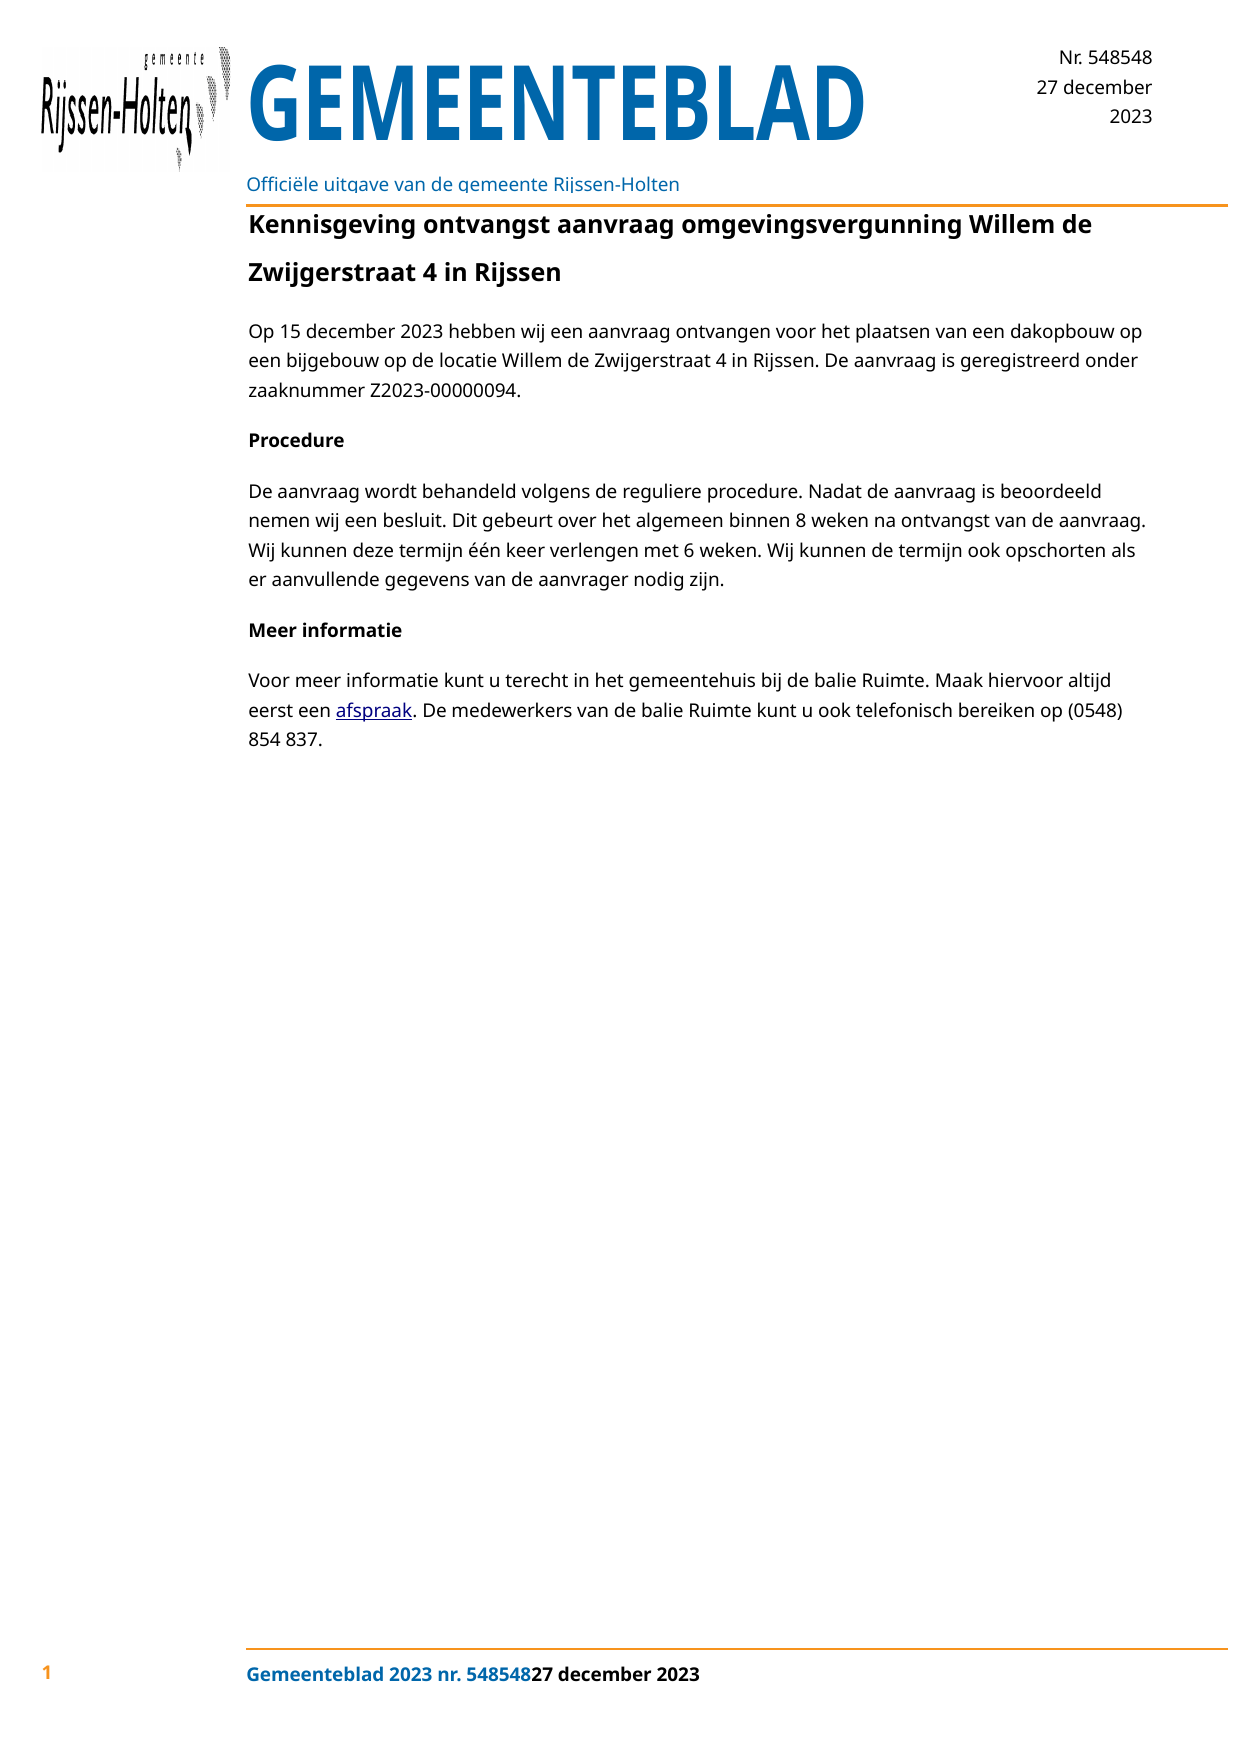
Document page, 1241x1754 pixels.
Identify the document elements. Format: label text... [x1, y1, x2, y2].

text Kennisgeving ontvangst aanvraag omgevingsvergunning Willem de Zwijgerstraat 4 in Rijssen [248, 207, 1152, 288]
text Meer informatie [248, 617, 1152, 643]
picture [41, 47, 231, 172]
text Op 15 december 2023 hebben wij een aanvraag ontvangen voor het plaatsen van een dakopbouw op een bijgebouw op de locatie Willem de Zwijgerstraat 4 in Rijssen. De aanvraag is geregistreerd onder zaaknummer Z2023-00000094. [248, 318, 1152, 403]
text Voor meer informatie kunt u terecht in het gemeentehuis bij de balie Ruimte. Maak hiervoor altijd eerst een afspraak. De medewerkers van de balie Ruimte kunt u ook telefonisch bereiken op (0548) 854 837. [248, 667, 1152, 752]
text Procedure [248, 427, 1152, 453]
text De aanvraag wordt behandeld volgens de reguliere procedure. Nadat de aanvraag is beoordeeld nemen wij een besluit. Dit gebeurt over het algemeen binnen 8 weken na ontvangst van de aanvraag. Wij kunnen deze termijn één keer verlengen met 6 weken. Wij kunnen de termijn ook opschorten als er aanvullende gegevens van de aanvrager nodig zijn. [248, 478, 1152, 592]
